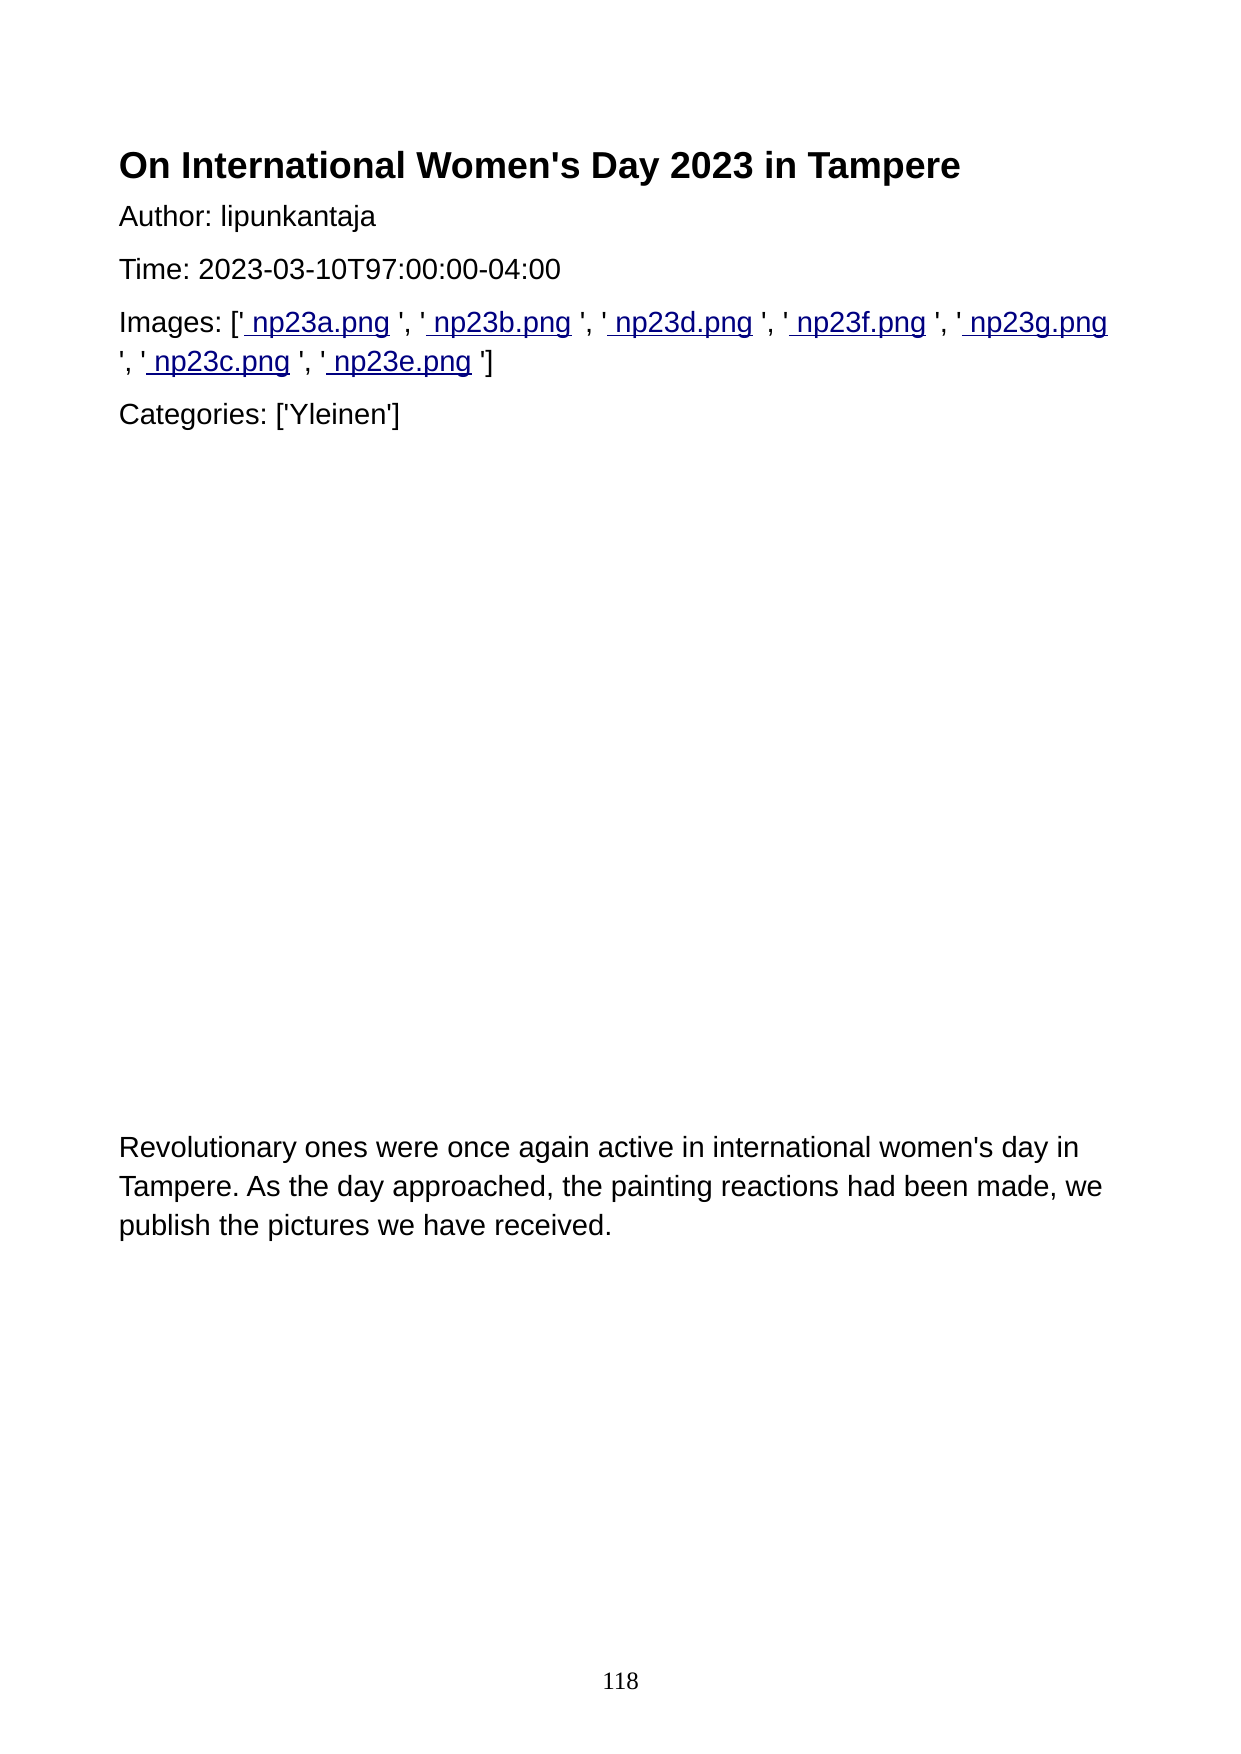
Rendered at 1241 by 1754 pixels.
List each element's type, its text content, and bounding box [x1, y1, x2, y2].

subtitle On International Women's Day 2023 in Tampere [118, 143, 1122, 187]
text Categories: ['Yleinen'] [118, 397, 1122, 431]
text Images: [' np23a.png ', ' np23b.png ', ' np23d.png ', ' np23f.png ', ' np23g.png ', ' np23c.png ', ' np23e.png '] [118, 305, 1122, 377]
text Time: 2023-03-10T97:00:00-04:00 [118, 252, 1122, 286]
text Author: lipunkantaja [118, 199, 1122, 233]
text Revolutionary ones were once again active in international women's day in Tampere. As the day approached, the painting reactions had been made, we publish the pictures we have received. [118, 450, 1122, 1241]
